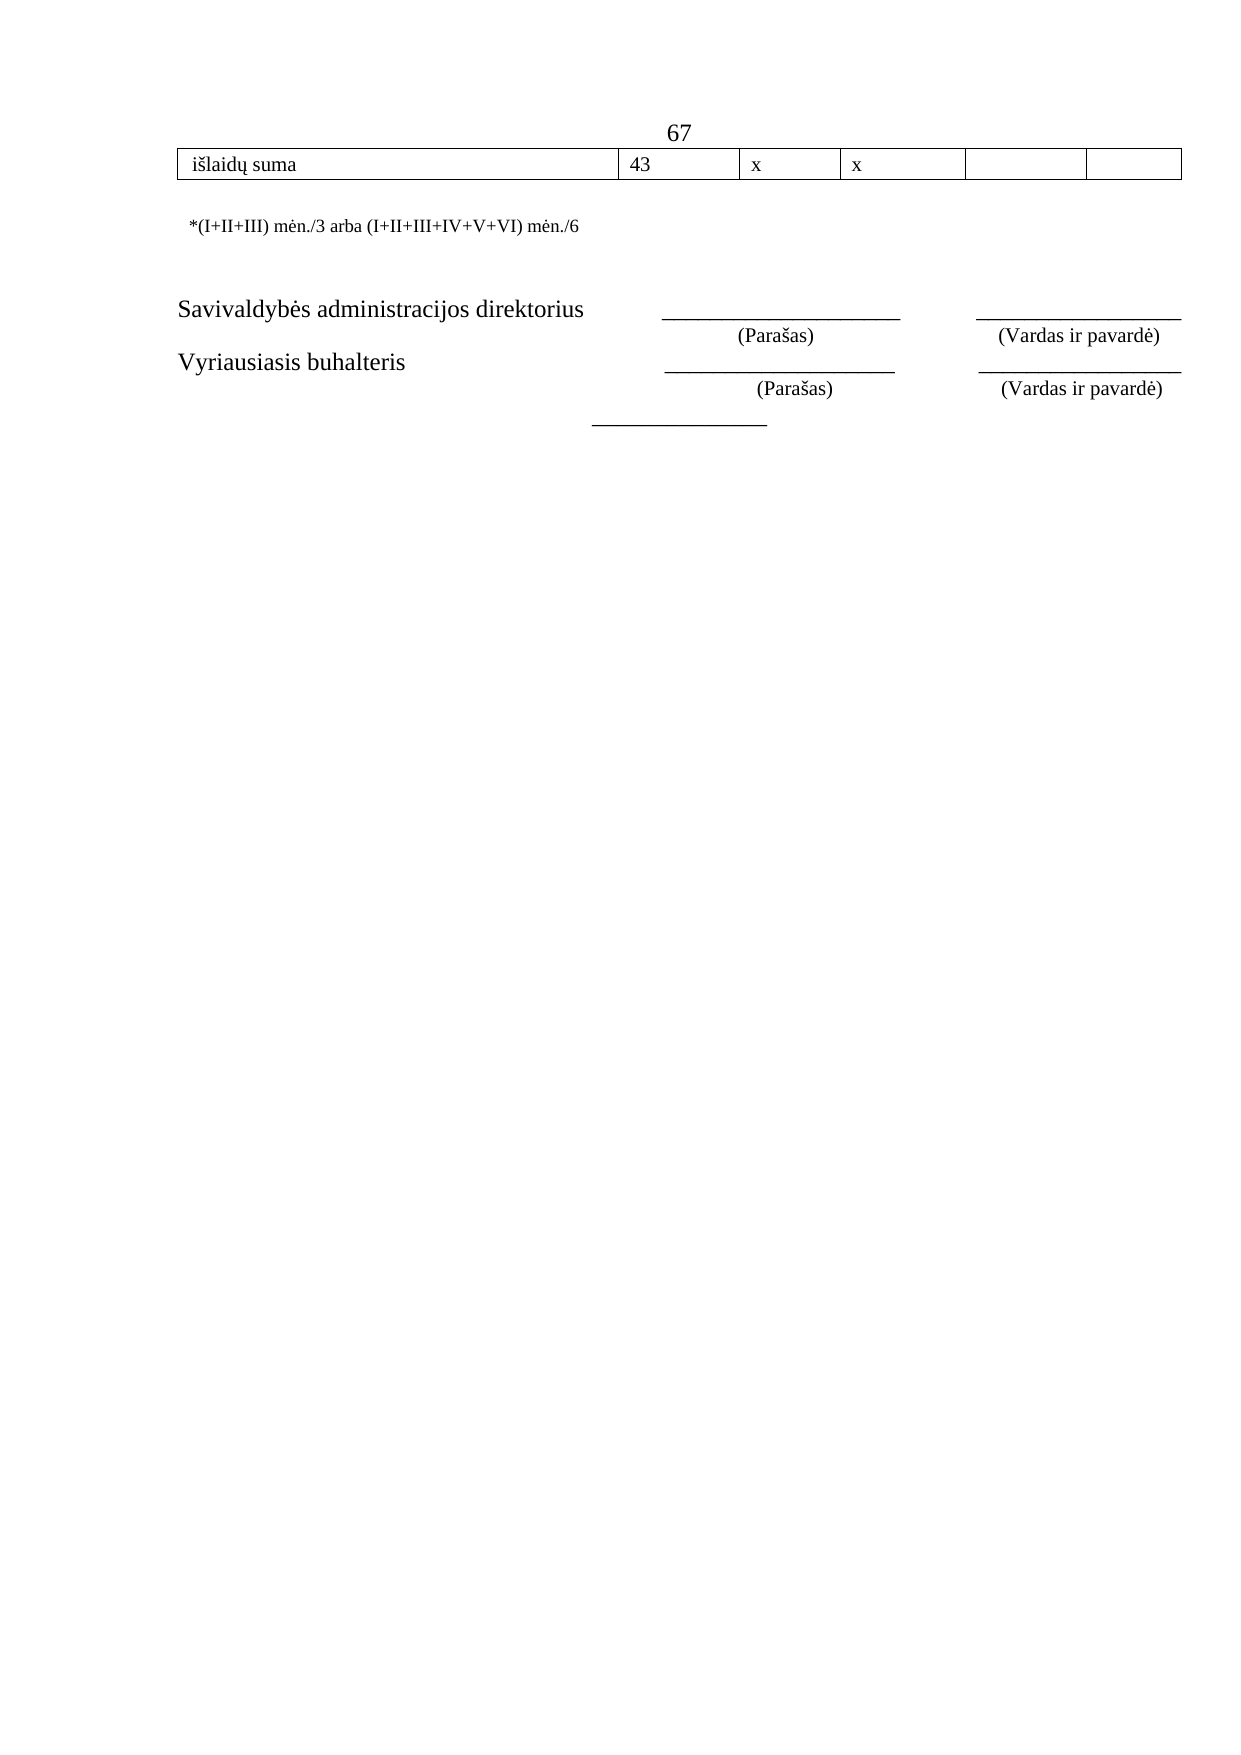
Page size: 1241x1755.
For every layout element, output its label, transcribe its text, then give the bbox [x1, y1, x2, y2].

text Savivaldybės administracijos direktorius [177, 294, 1181, 323]
table_cell [618, 210, 739, 241]
table_cell [840, 210, 965, 241]
text ______________ [177, 400, 1181, 428]
table_cell [965, 241, 1086, 265]
text (Parašas) (Vardas ir pavardė) [177, 323, 1181, 347]
table_cell [966, 149, 1086, 179]
table_cell [740, 180, 840, 210]
table_cell [1087, 149, 1181, 179]
table_cell [740, 210, 840, 241]
table_cell [618, 241, 739, 265]
text (Parašas) (Vardas ir pavardė) [177, 376, 1181, 400]
table_cell [1086, 210, 1181, 241]
table_cell *(I+II+III) mėn./3 arba (I+II+III+IV+V+VI) mėn./6 [177, 210, 618, 241]
table_cell [177, 180, 618, 210]
table_cell 43 [619, 149, 739, 179]
table_cell x [740, 149, 840, 179]
table_cell [740, 241, 840, 265]
table_cell x [841, 149, 965, 179]
table_cell [1086, 241, 1181, 265]
text Vyriausiasis buhalteris [177, 347, 1181, 376]
table_cell [1086, 180, 1181, 210]
table_cell [840, 180, 965, 210]
table_cell [965, 210, 1086, 241]
table_cell [840, 241, 965, 265]
table_cell išlaidų suma [178, 149, 618, 179]
table_cell [965, 180, 1086, 210]
table_cell [618, 180, 739, 210]
table_cell [177, 241, 618, 265]
